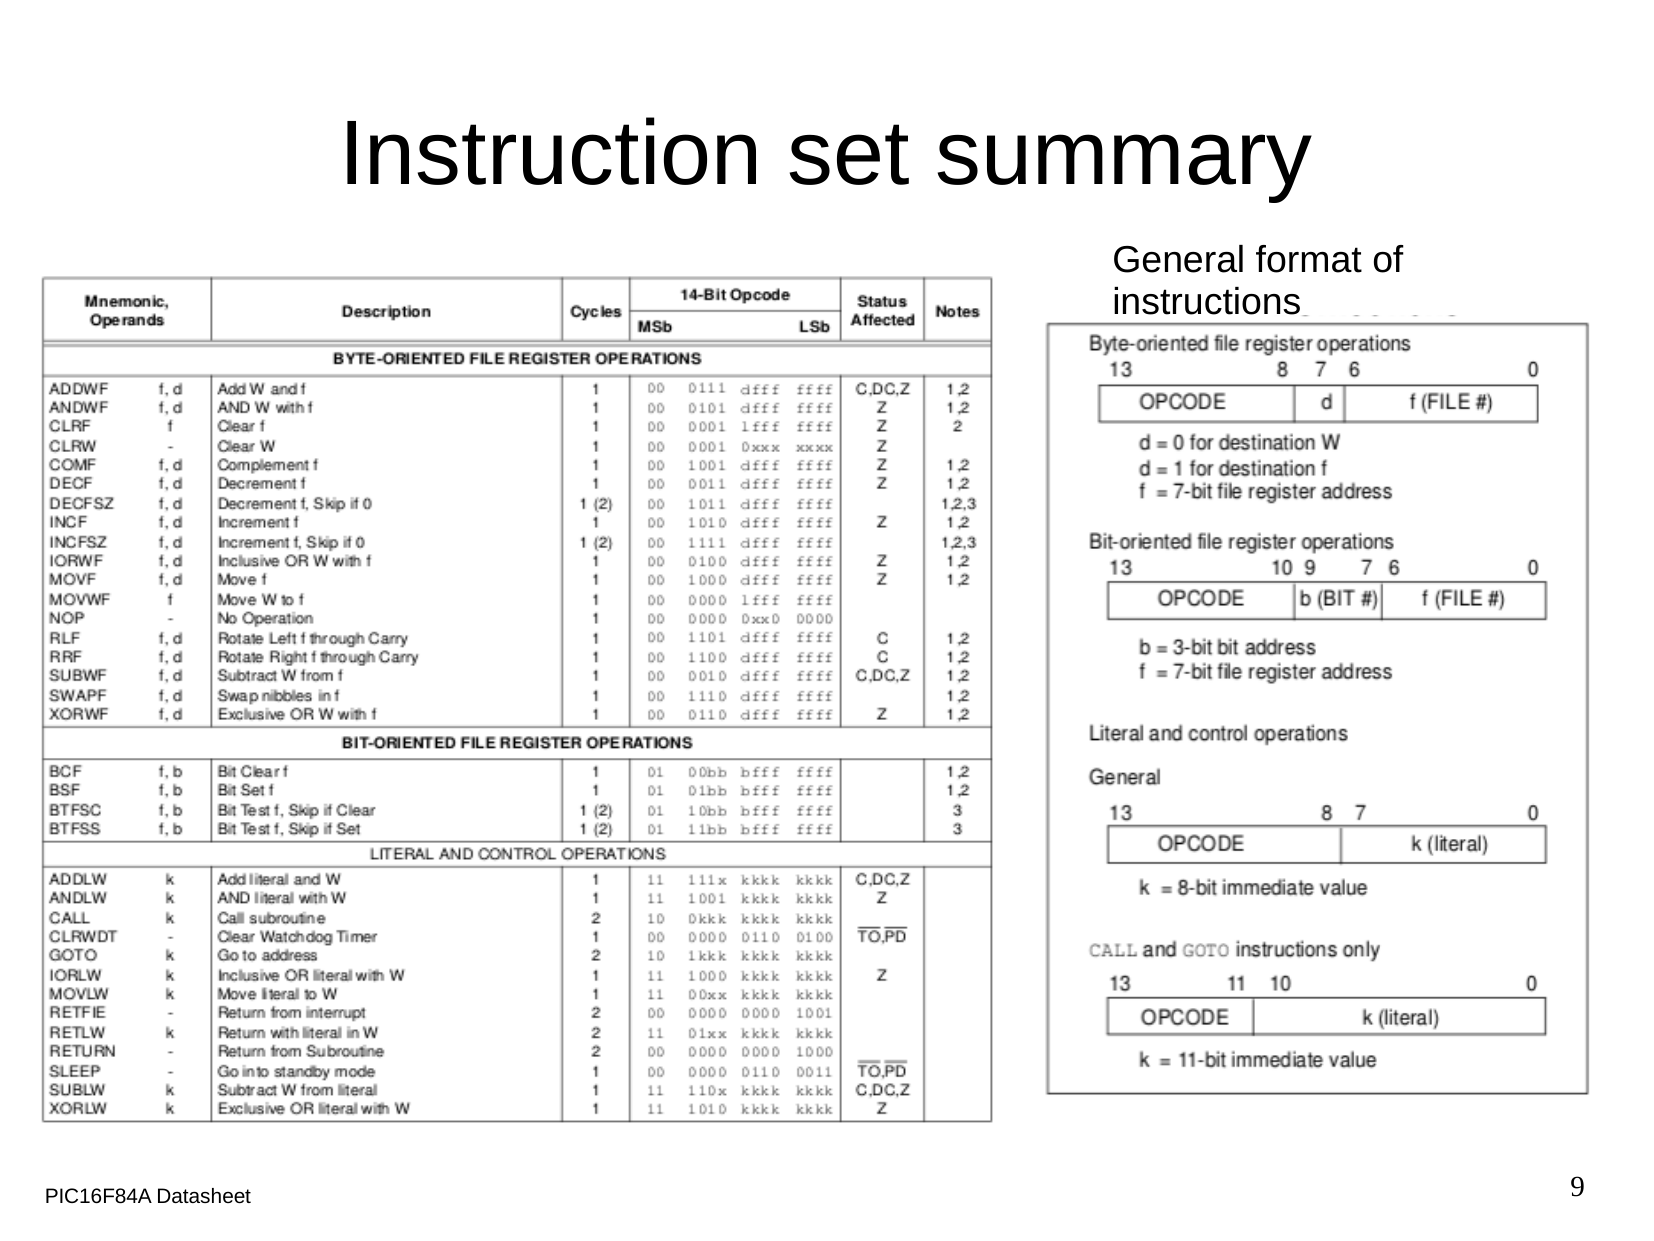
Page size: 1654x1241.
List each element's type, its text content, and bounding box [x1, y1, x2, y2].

title Instruction set summary [82, 49, 1571, 257]
picture [30, 270, 1021, 1126]
text_box General format of instructions [1097, 231, 1561, 331]
text_box PIC16F84A Datasheet [30, 1176, 316, 1216]
picture [1035, 315, 1606, 1111]
